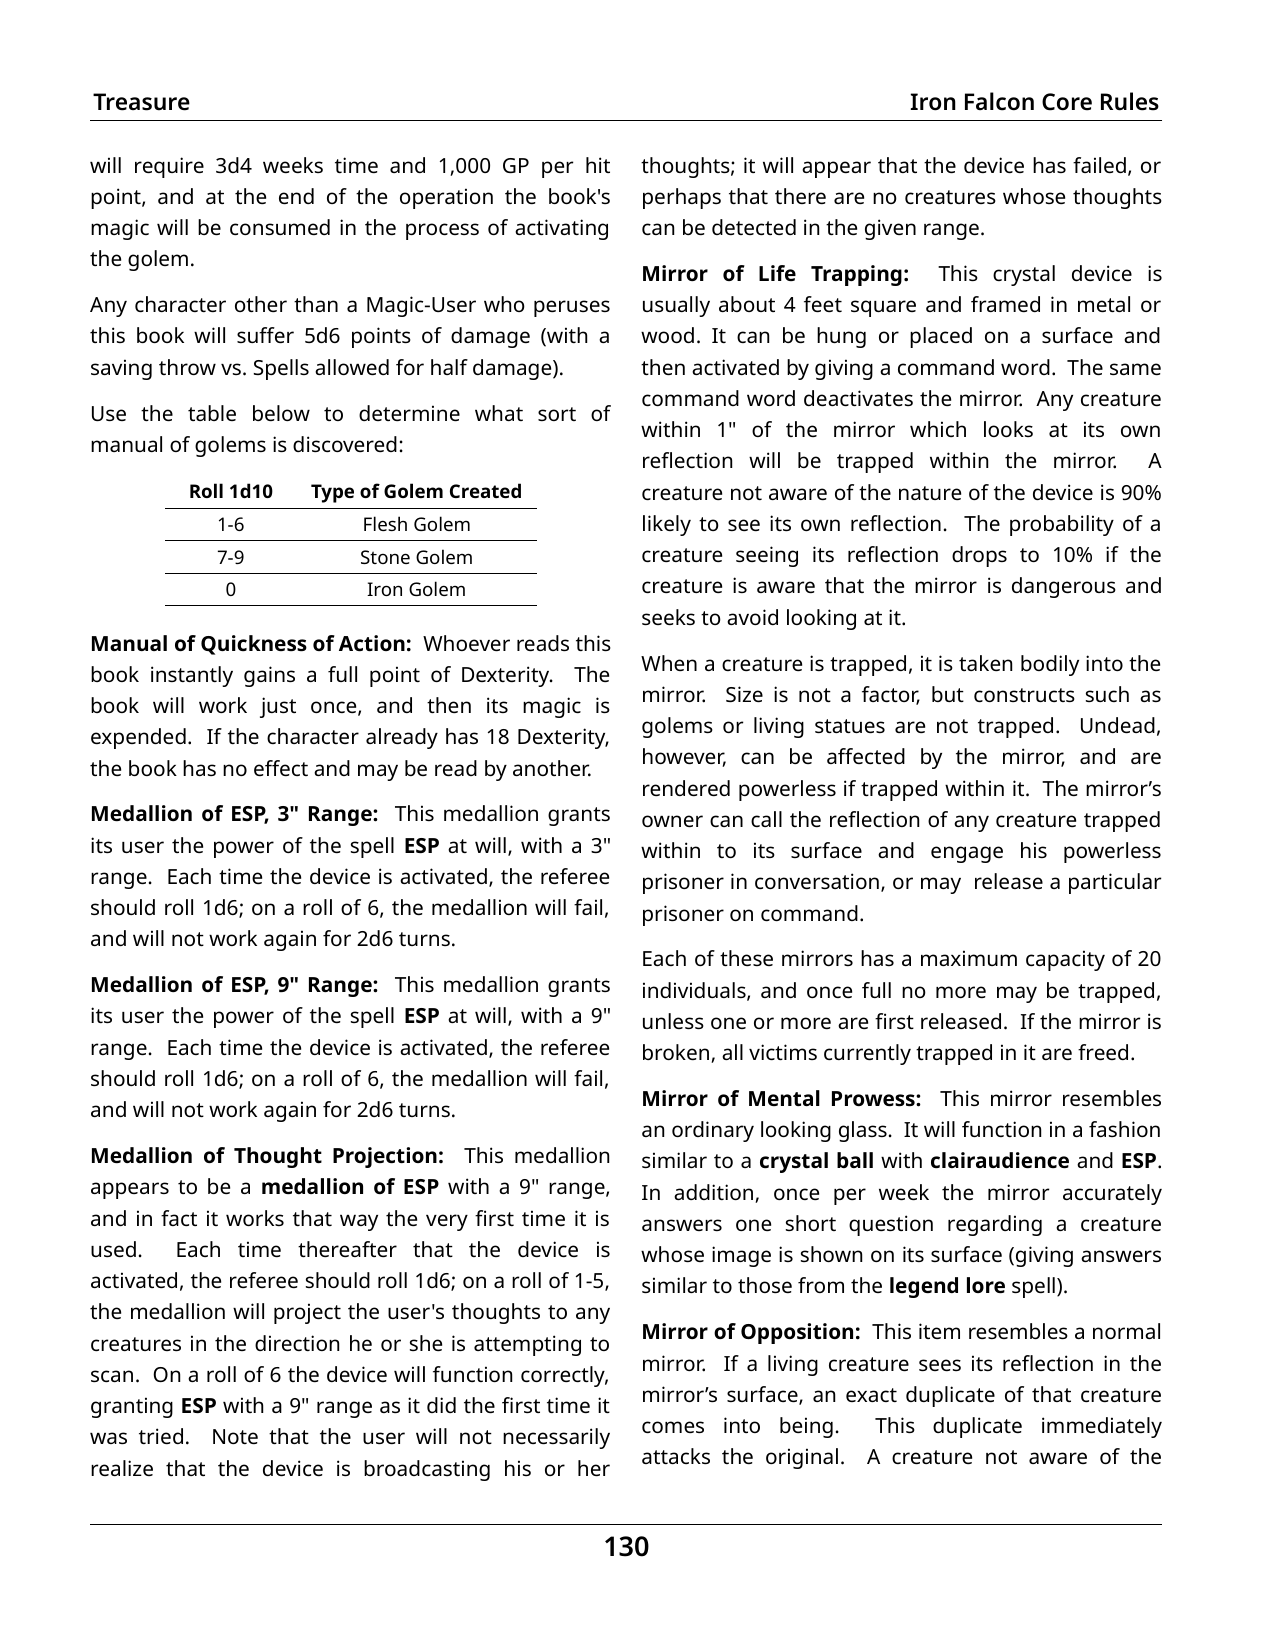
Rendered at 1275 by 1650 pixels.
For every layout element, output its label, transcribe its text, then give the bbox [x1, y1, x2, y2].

text Any character other than a Magic-User who peruses this book will suffer 5d6 points of damage (with a saving throw vs. Spells allowed for half damage). [90, 290, 611, 381]
text Medallion of ESP, 9" Range: This medallion grants its user the power of the spell ESP at will, with a 9" range. Each time the device is activated, the referee should roll 1d6; on a roll of 6, the medallion will fail, and will not work again for 2d6 turns. [90, 970, 611, 1124]
table_cell Flesh Golem [296, 509, 537, 540]
text Mirror of Mental Prowess: This mirror resembles an ordinary looking glass. It will function in a fashion similar to a crystal ball with clairaudience and ESP. In addition, once per week the mirror accurately answers one short question regarding a creature whose image is shown on its surface (giving answers similar to those from the legend lore spell). [641, 1084, 1162, 1300]
text Mirror of Opposition: This item resembles a normal mirror. If a living creature sees its reflection in the mirror’s surface, an exact duplicate of that creature comes into being. This duplicate immediately attacks the original. A creature not aware of the [641, 1317, 1162, 1471]
table_cell Iron Golem [296, 574, 537, 605]
text thoughts; it will appear that the device has failed, or perhaps that there are no creatures whose thoughts can be detected in the given range. [641, 151, 1162, 242]
text will require 3d4 weeks time and 1,000 GP per hit point, and at the end of the operation the book's magic will be consumed in the process of activating the golem. [90, 151, 611, 273]
table_header Type of Golem Created [296, 476, 537, 507]
text When a creature is trapped, it is taken bodily into the mirror. Size is not a factor, but constructs such as golems or living statues are not trapped. Undead, however, can be affected by the mirror, and are rendered powerless if trapped within it. The mirror’s owner can call the reflection of any creature trapped within to its surface and engage his powerless prisoner in conversation, or may release a particular prisoner on command. [641, 649, 1162, 927]
text Mirror of Life Trapping: This crystal device is usually about 4 feet square and framed in metal or wood. It can be hung or placed on a surface and then activated by giving a command word. The same command word deactivates the mirror. Any creature within 1" of the mirror which looks at its own reflection will be trapped within the mirror. A creature not aware of the nature of the device is 90% likely to see its own reflection. The probability of a creature seeing its reflection drops to 10% if the creature is aware that the mirror is dangerous and seeks to avoid looking at it. [641, 259, 1162, 631]
table_cell 0 [165, 574, 296, 605]
table_cell 1-6 [165, 509, 296, 540]
text Medallion of ESP, 3" Range: This medallion grants its user the power of the spell ESP at will, with a 3" range. Each time the device is activated, the referee should roll 1d6; on a roll of 6, the medallion will fail, and will not work again for 2d6 turns. [90, 799, 611, 953]
table_cell Stone Golem [296, 541, 537, 573]
table_cell 7-9 [165, 541, 296, 573]
text Medallion of Thought Projection: This medallion appears to be a medallion of ESP with a 9" range, and in fact it works that way the very first time it is used. Each time thereafter that the device is activated, the referee should roll 1d6; on a roll of 1-5, the medallion will project the user's thoughts to any creatures in the direction he or she is attempting to scan. On a roll of 6 the device will function correctly, granting ESP with a 9" range as it did the first time it was tried. Note that the user will not necessarily realize that the device is broadcasting his or her [90, 1141, 611, 1482]
text Manual of Quickness of Action: Whoever reads this book instantly gains a full point of Dexterity. The book will work just once, and then its magic is expended. If the character already has 18 Dexterity, the book has no effect and may be read by another. [90, 629, 611, 782]
table_header Roll 1d10 [165, 476, 296, 507]
text Use the table below to determine what sort of manual of golems is discovered: [90, 399, 611, 458]
text Each of these mirrors has a maximum capacity of 20 individuals, and once full no more may be trapped, unless one or more are first released. If the mirror is broken, all victims currently trapped in it are freed. [641, 944, 1162, 1067]
